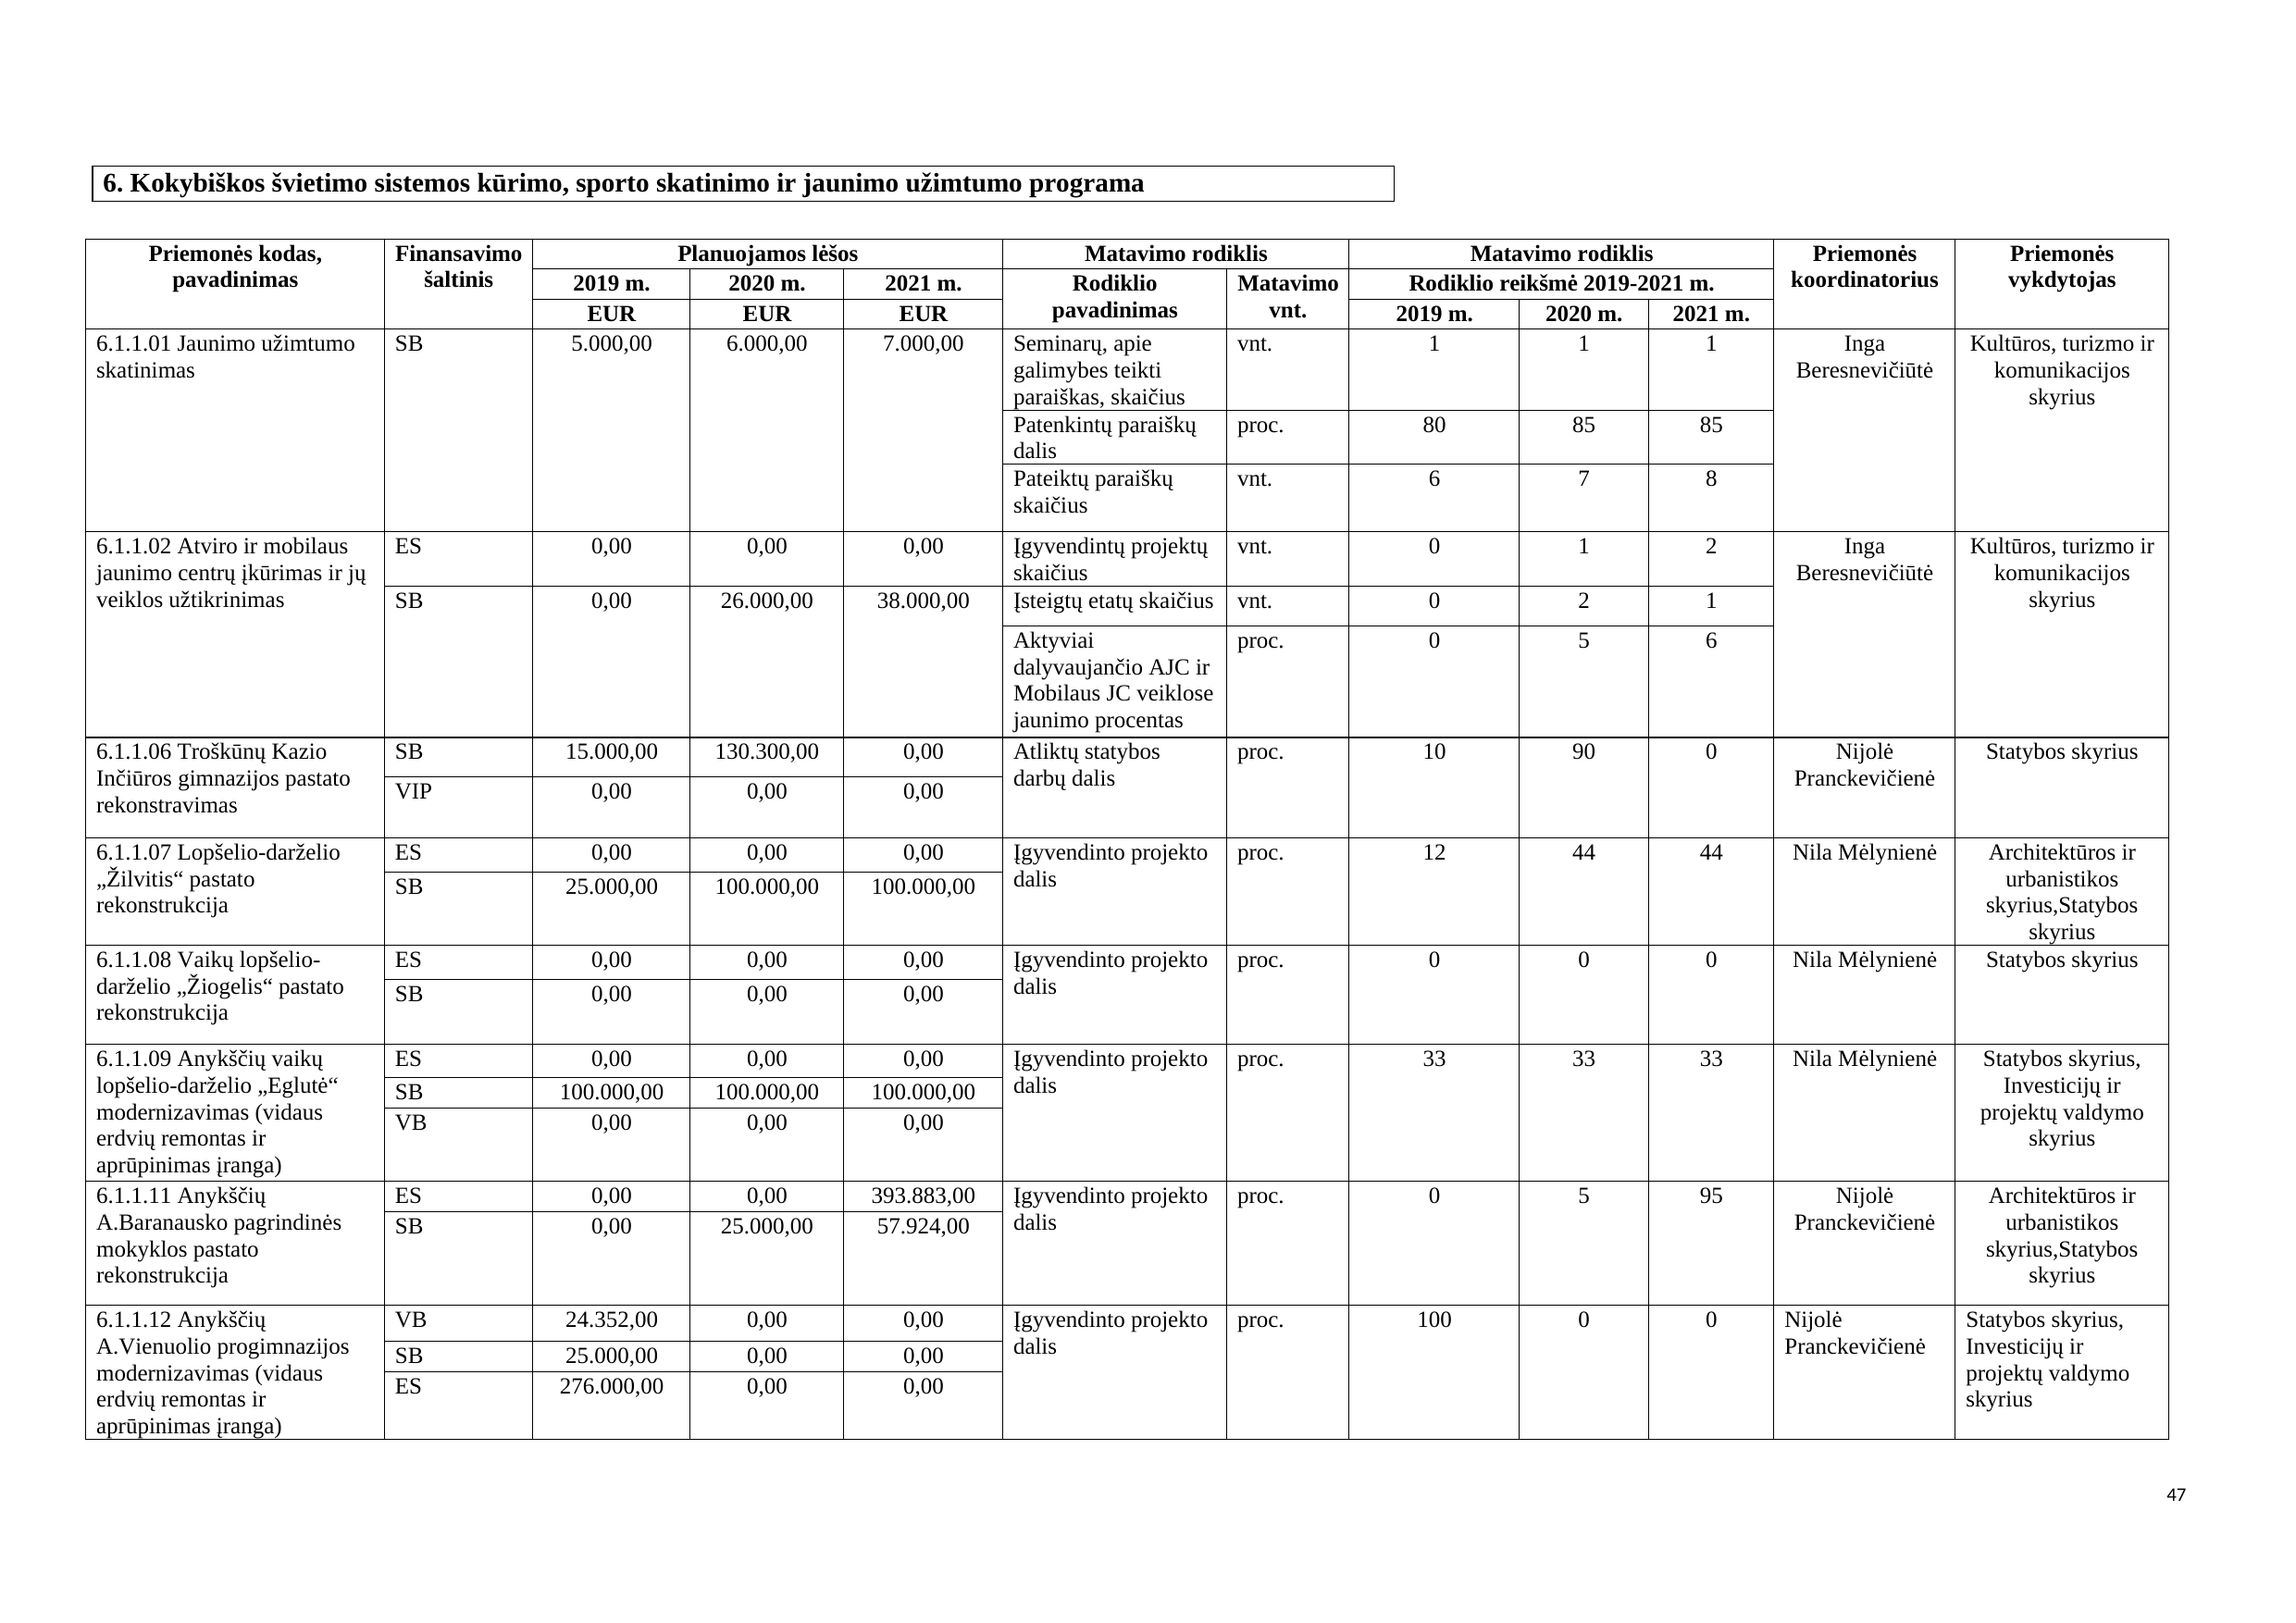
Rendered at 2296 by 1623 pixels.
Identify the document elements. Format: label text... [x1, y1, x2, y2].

table_header Priemonės koordinatorius [1774, 240, 1955, 328]
table_cell SB [385, 329, 532, 531]
table_header Matavimo rodiklis [1349, 240, 1773, 268]
table_cell 0,00 [533, 1045, 689, 1077]
table_cell ES [385, 946, 532, 979]
table_cell 33 [1349, 1045, 1519, 1181]
table_cell 100.000,00 [844, 873, 1002, 945]
table_cell 1 [1649, 587, 1773, 626]
table_cell 1 [1520, 532, 1648, 586]
table_cell Rodiklio reikšmė 2019-2021 m. [1349, 269, 1773, 299]
table_cell 276.000,00 [533, 1372, 689, 1439]
table_cell 6 [1349, 465, 1519, 531]
table_cell 100.000,00 [690, 1078, 843, 1108]
table_cell 0,00 [844, 1372, 1002, 1439]
table_cell ES [385, 1182, 532, 1211]
table_cell 85 [1520, 411, 1648, 464]
table_cell 85 [1649, 411, 1773, 464]
table_cell 6.1.1.09 Anykščių vaikų lopšelio-darželio „Eglutė“ modernizavimas (vidaus erdvių remontas ir aprūpinimas įranga) [86, 1045, 384, 1181]
table_cell 6.1.1.08 Vaikų lopšelio-darželio „Žiogelis“ pastato rekonstrukcija [86, 946, 384, 1044]
table_cell 100.000,00 [690, 873, 843, 945]
table_cell 6.000,00 [690, 329, 843, 531]
table_cell 90 [1520, 738, 1648, 837]
table_cell 0,00 [844, 1342, 1002, 1371]
table_cell 33 [1520, 1045, 1648, 1181]
table_cell EUR [690, 300, 843, 328]
table_cell 0,00 [533, 777, 689, 837]
table_cell 44 [1520, 838, 1648, 945]
table_cell proc. [1227, 1306, 1348, 1439]
table_cell Nila Mėlynienė [1774, 1045, 1955, 1181]
table_cell proc. [1227, 838, 1348, 945]
table_cell 12 [1349, 838, 1519, 945]
table_cell proc. [1227, 1045, 1348, 1181]
table_cell 0,00 [533, 587, 689, 737]
table_cell VB [385, 1306, 532, 1341]
table_cell Architektūros ir urbanistikos skyrius,Statybos skyrius [1955, 838, 2168, 945]
table_cell Įgyvendinto projekto dalis [1003, 838, 1226, 945]
table_cell 25.000,00 [533, 873, 689, 945]
table_cell 0,00 [690, 777, 843, 837]
table_cell 6.1.1.06 Troškūnų Kazio Inčiūros gimnazijos pastato rekonstravimas [86, 738, 384, 837]
table_cell 2 [1520, 587, 1648, 626]
table_cell 0,00 [844, 1109, 1002, 1181]
table_cell Nijolė Pranckevičienė [1774, 738, 1955, 837]
table_cell 130.300,00 [690, 738, 843, 776]
table_cell 0,00 [690, 1109, 843, 1181]
table_cell 0,00 [533, 1182, 689, 1211]
table_cell EUR [533, 300, 689, 328]
table_cell Kultūros, turizmo ir komunikacijos skyrius [1955, 329, 2168, 531]
table_cell 0,00 [690, 838, 843, 872]
table_cell 0,00 [690, 1306, 843, 1341]
table_cell 0 [1349, 587, 1519, 626]
table_cell 5 [1520, 626, 1648, 737]
table_cell 0 [1649, 946, 1773, 1044]
table_cell 7 [1520, 465, 1648, 531]
table_cell 2020 m. [690, 269, 843, 299]
table_cell 25.000,00 [533, 1342, 689, 1371]
table_cell SB [385, 1342, 532, 1371]
table_cell Įgyvendintų projektų skaičius [1003, 532, 1226, 586]
table_cell VIP [385, 777, 532, 837]
table_cell EUR [844, 300, 1002, 328]
table_cell 0 [1349, 1182, 1519, 1305]
table_cell proc. [1227, 738, 1348, 837]
table_cell 1 [1520, 329, 1648, 410]
table_header Matavimo rodiklis [1003, 240, 1348, 268]
table_cell 6.1.1.11 Anykščių A.Baranausko pagrindinės mokyklos pastato rekonstrukcija [86, 1182, 384, 1305]
table_cell Kultūros, turizmo ir komunikacijos skyrius [1955, 532, 2168, 737]
table_cell 6.1.1.07 Lopšelio-darželio „Žilvitis“ pastato rekonstrukcija [86, 838, 384, 945]
table_cell 0,00 [690, 1045, 843, 1077]
table_cell 0,00 [844, 532, 1002, 586]
table_cell 33 [1649, 1045, 1773, 1181]
table_cell 100.000,00 [533, 1078, 689, 1108]
table_cell Statybos skyrius, Investicijų ir projektų valdymo skyrius [1955, 1306, 2168, 1439]
table_cell proc. [1227, 946, 1348, 1044]
table_cell SB [385, 980, 532, 1044]
table_cell Pateiktų paraiškų skaičius [1003, 465, 1226, 531]
table_cell 8 [1649, 465, 1773, 531]
table_cell 5 [1520, 1182, 1648, 1305]
table_cell Statybos skyrius [1955, 946, 2168, 1044]
table_cell 6 [1649, 626, 1773, 737]
table_cell 0,00 [844, 980, 1002, 1044]
table_cell 0,00 [690, 980, 843, 1044]
table_cell 26.000,00 [690, 587, 843, 737]
table_cell 0,00 [533, 838, 689, 872]
table_cell Įgyvendinto projekto dalis [1003, 1045, 1226, 1181]
table_cell 95 [1649, 1182, 1773, 1305]
table_header Priemonės vykdytojas [1955, 240, 2168, 328]
table_cell Nila Mėlynienė [1774, 838, 1955, 945]
table_cell 0,00 [844, 838, 1002, 872]
table_cell 0,00 [533, 980, 689, 1044]
table_header Finansavimo šaltinis [385, 240, 532, 328]
table_cell 100.000,00 [844, 1078, 1002, 1108]
table_cell 0,00 [533, 946, 689, 979]
table_cell ES [385, 1045, 532, 1077]
table_cell VB [385, 1109, 532, 1181]
table_cell Aktyviai dalyvaujančio AJC ir Mobilaus JC veiklose jaunimo procentas [1003, 626, 1226, 737]
table_cell Matavimo vnt. [1227, 269, 1348, 328]
table_cell vnt. [1227, 587, 1348, 626]
table_cell Įgyvendinto projekto dalis [1003, 1182, 1226, 1305]
table_cell 5.000,00 [533, 329, 689, 531]
table_cell 0,00 [844, 777, 1002, 837]
table_cell 0,00 [533, 1212, 689, 1305]
table_cell 2021 m. [844, 269, 1002, 299]
table_cell ES [385, 838, 532, 872]
table_cell 24.352,00 [533, 1306, 689, 1341]
table_cell 2019 m. [533, 269, 689, 299]
table_cell Architektūros ir urbanistikos skyrius,Statybos skyrius [1955, 1182, 2168, 1305]
table_cell Inga Beresnevičiūtė [1774, 532, 1955, 737]
table_cell 0 [1349, 532, 1519, 586]
table_cell 6.1.1.01 Jaunimo užimtumo skatinimas [86, 329, 384, 531]
table_cell 0 [1349, 946, 1519, 1044]
table_cell proc. [1227, 1182, 1348, 1305]
table_cell 100 [1349, 1306, 1519, 1439]
table_cell 2019 m. [1349, 300, 1519, 328]
table_cell 0,00 [690, 532, 843, 586]
table_cell SB [385, 587, 532, 737]
table_cell 2 [1649, 532, 1773, 586]
table_cell Įsteigtų etatų skaičius [1003, 587, 1226, 626]
table_cell Statybos skyrius, Investicijų ir projektų valdymo skyrius [1955, 1045, 2168, 1181]
table_cell Statybos skyrius [1955, 738, 2168, 837]
table_cell Nijolė Pranckevičienė [1774, 1182, 1955, 1305]
table_cell 0,00 [690, 946, 843, 979]
table_cell 0,00 [690, 1372, 843, 1439]
table_cell 0 [1649, 738, 1773, 837]
table_cell vnt. [1227, 465, 1348, 531]
table_cell 0,00 [844, 1306, 1002, 1341]
table_cell Atliktų statybos darbų dalis [1003, 738, 1226, 837]
table_cell 0 [1520, 946, 1648, 1044]
table_cell 44 [1649, 838, 1773, 945]
table_header Priemonės kodas, pavadinimas [86, 240, 384, 328]
table_cell Įgyvendinto projekto dalis [1003, 946, 1226, 1044]
table_cell 80 [1349, 411, 1519, 464]
table_cell SB [385, 873, 532, 945]
table_header Planuojamos lėšos [533, 240, 1002, 268]
table_cell proc. [1227, 626, 1348, 737]
table_header 6. Kokybiškos švietimo sistemos kūrimo, sporto skatinimo ir jaunimo užimtumo programa [93, 167, 1394, 201]
table_cell 0,00 [844, 738, 1002, 776]
table_cell 0,00 [844, 1045, 1002, 1077]
table_cell Įgyvendinto projekto dalis [1003, 1306, 1226, 1439]
table_cell SB [385, 1078, 532, 1108]
table_cell 0 [1649, 1306, 1773, 1439]
table_cell 15.000,00 [533, 738, 689, 776]
table_cell 393.883,00 [844, 1182, 1002, 1211]
table_cell proc. [1227, 411, 1348, 464]
table_cell 0 [1520, 1306, 1648, 1439]
table_cell ES [385, 1372, 532, 1439]
table_cell SB [385, 1212, 532, 1305]
table_cell 2021 m. [1649, 300, 1773, 328]
table_cell SB [385, 738, 532, 776]
table_cell 25.000,00 [690, 1212, 843, 1305]
table_cell 38.000,00 [844, 587, 1002, 737]
table_cell Inga Beresnevičiūtė [1774, 329, 1955, 531]
table_cell 0,00 [690, 1342, 843, 1371]
table_cell 2020 m. [1520, 300, 1648, 328]
table_cell Patenkintų paraiškų dalis [1003, 411, 1226, 464]
table_cell 6.1.1.12 Anykščių A.Vienuolio progimnazijos modernizavimas (vidaus erdvių remontas ir aprūpinimas įranga) [86, 1306, 384, 1439]
table_cell Nila Mėlynienė [1774, 946, 1955, 1044]
table_cell vnt. [1227, 532, 1348, 586]
table_cell 0 [1349, 626, 1519, 737]
table_cell 1 [1349, 329, 1519, 410]
table_cell 1 [1649, 329, 1773, 410]
table_cell Seminarų, apie galimybes teikti paraiškas, skaičius [1003, 329, 1226, 410]
table_cell Rodiklio pavadinimas [1003, 269, 1226, 328]
table_cell 7.000,00 [844, 329, 1002, 531]
table_cell 0,00 [533, 532, 689, 586]
table_cell 10 [1349, 738, 1519, 837]
table_cell 0,00 [690, 1182, 843, 1211]
table_cell Nijolė Pranckevičienė [1774, 1306, 1955, 1439]
table_cell 6.1.1.02 Atviro ir mobilaus jaunimo centrų įkūrimas ir jų veiklos užtikrinimas [86, 532, 384, 737]
table_cell ES [385, 532, 532, 586]
table_cell 0,00 [533, 1109, 689, 1181]
table_cell vnt. [1227, 329, 1348, 410]
table_cell 0,00 [844, 946, 1002, 979]
table_cell 57.924,00 [844, 1212, 1002, 1305]
